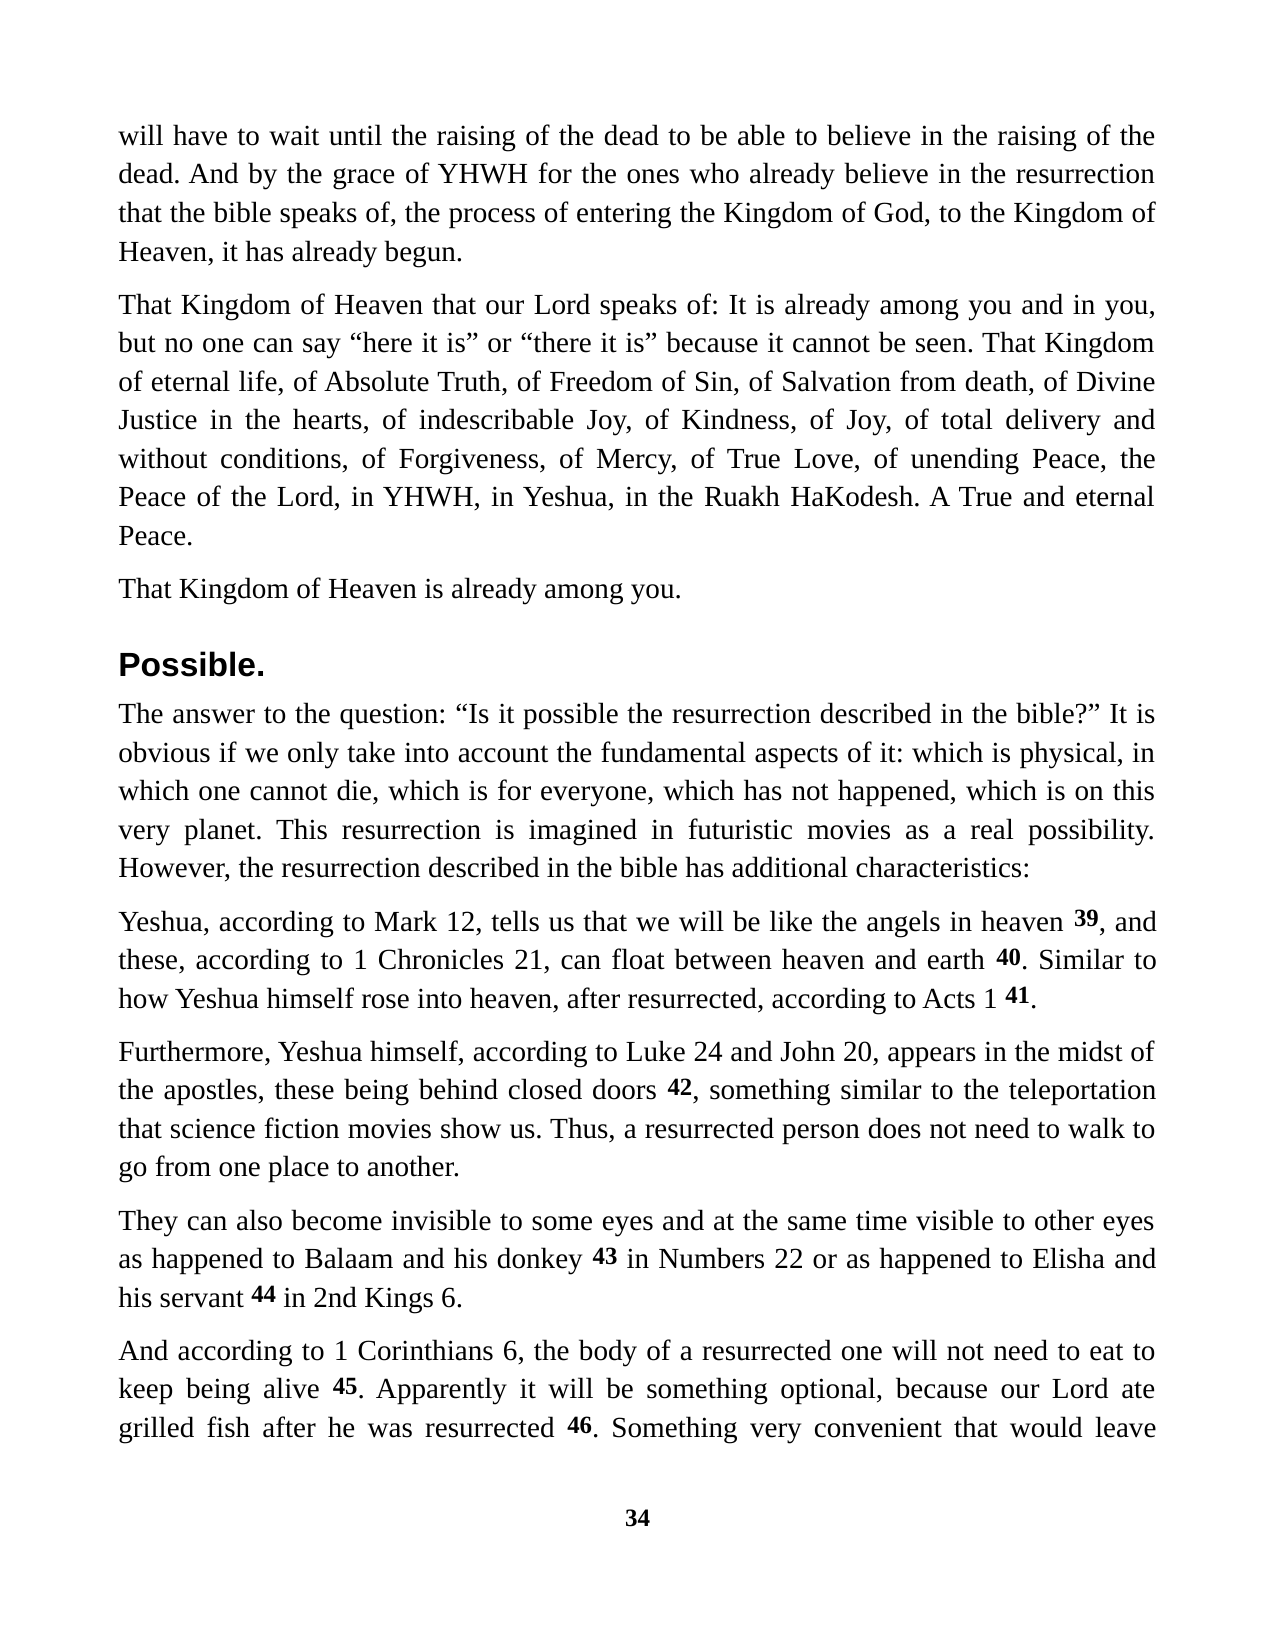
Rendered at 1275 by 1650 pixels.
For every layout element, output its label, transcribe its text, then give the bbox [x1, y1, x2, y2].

text Furthermore, Yeshua himself, according to Luke 24 and John 20, appears in the midst of the apostles, these being behind closed doors , something similar to the teleportation that science fiction movies show us. Thus, a resurrected person does not need to walk to go from one place to another. [118, 1034, 1157, 1183]
text That Kingdom of Heaven that our Lord speaks of: It is already among you and in you, but no one can say “here it is” or “there it is” because it cannot be seen. That Kingdom of eternal life, of Absolute Truth, of Freedom of Sin, of Salvation from death, of Divine Justice in the hearts, of indescribable Joy, of Kindness, of Joy, of total delivery and without conditions, of Forgiveness, of Mercy, of True Love, of unending Peace, the Peace of the Lord, in YHWH, in Yeshua, in the Ruakh HaKodesh. A True and eternal Peace. [118, 287, 1157, 552]
text The answer to the question: “Is it possible the resurrection described in the bible?” It is obvious if we only take into account the fundamental aspects of it: which is physical, in which one cannot die, which is for everyone, which has not happened, which is on this very planet. This resurrection is imagined in futuristic movies as a real possibility. However, the resurrection described in the bible has additional characteristics: [118, 696, 1157, 884]
text will have to wait until the raising of the dead to be able to believe in the raising of the dead. And by the grace of YHWH for the ones who already believe in the resurrection that the bible speaks of, the process of entering the Kingdom of God, to the Kingdom of Heaven, it has already begun. [118, 118, 1157, 267]
text Yeshua, according to Mark 12, tells us that we will be like the angels in heaven , and these, according to 1 Chronicles 21, can float between heaven and earth . Similar to how Yeshua himself rose into heaven, after resurrected, according to Acts 1 . [118, 904, 1157, 1014]
subtitle Possible. [118, 645, 1157, 684]
text They can also become invisible to some eyes and at the same time visible to other eyes as happened to Balaam and his donkey in Numbers 22 or as happened to Elisha and his servant in 2nd Kings 6. [118, 1203, 1157, 1313]
text That Kingdom of Heaven is already among you. [118, 571, 1157, 605]
text And according to 1 Corinthians 6, the body of a resurrected one will not need to eat to keep being alive . Apparently it will be something optional, because our Lord ate grilled fish after he was resurrected . Something very convenient that would leave [118, 1333, 1157, 1443]
